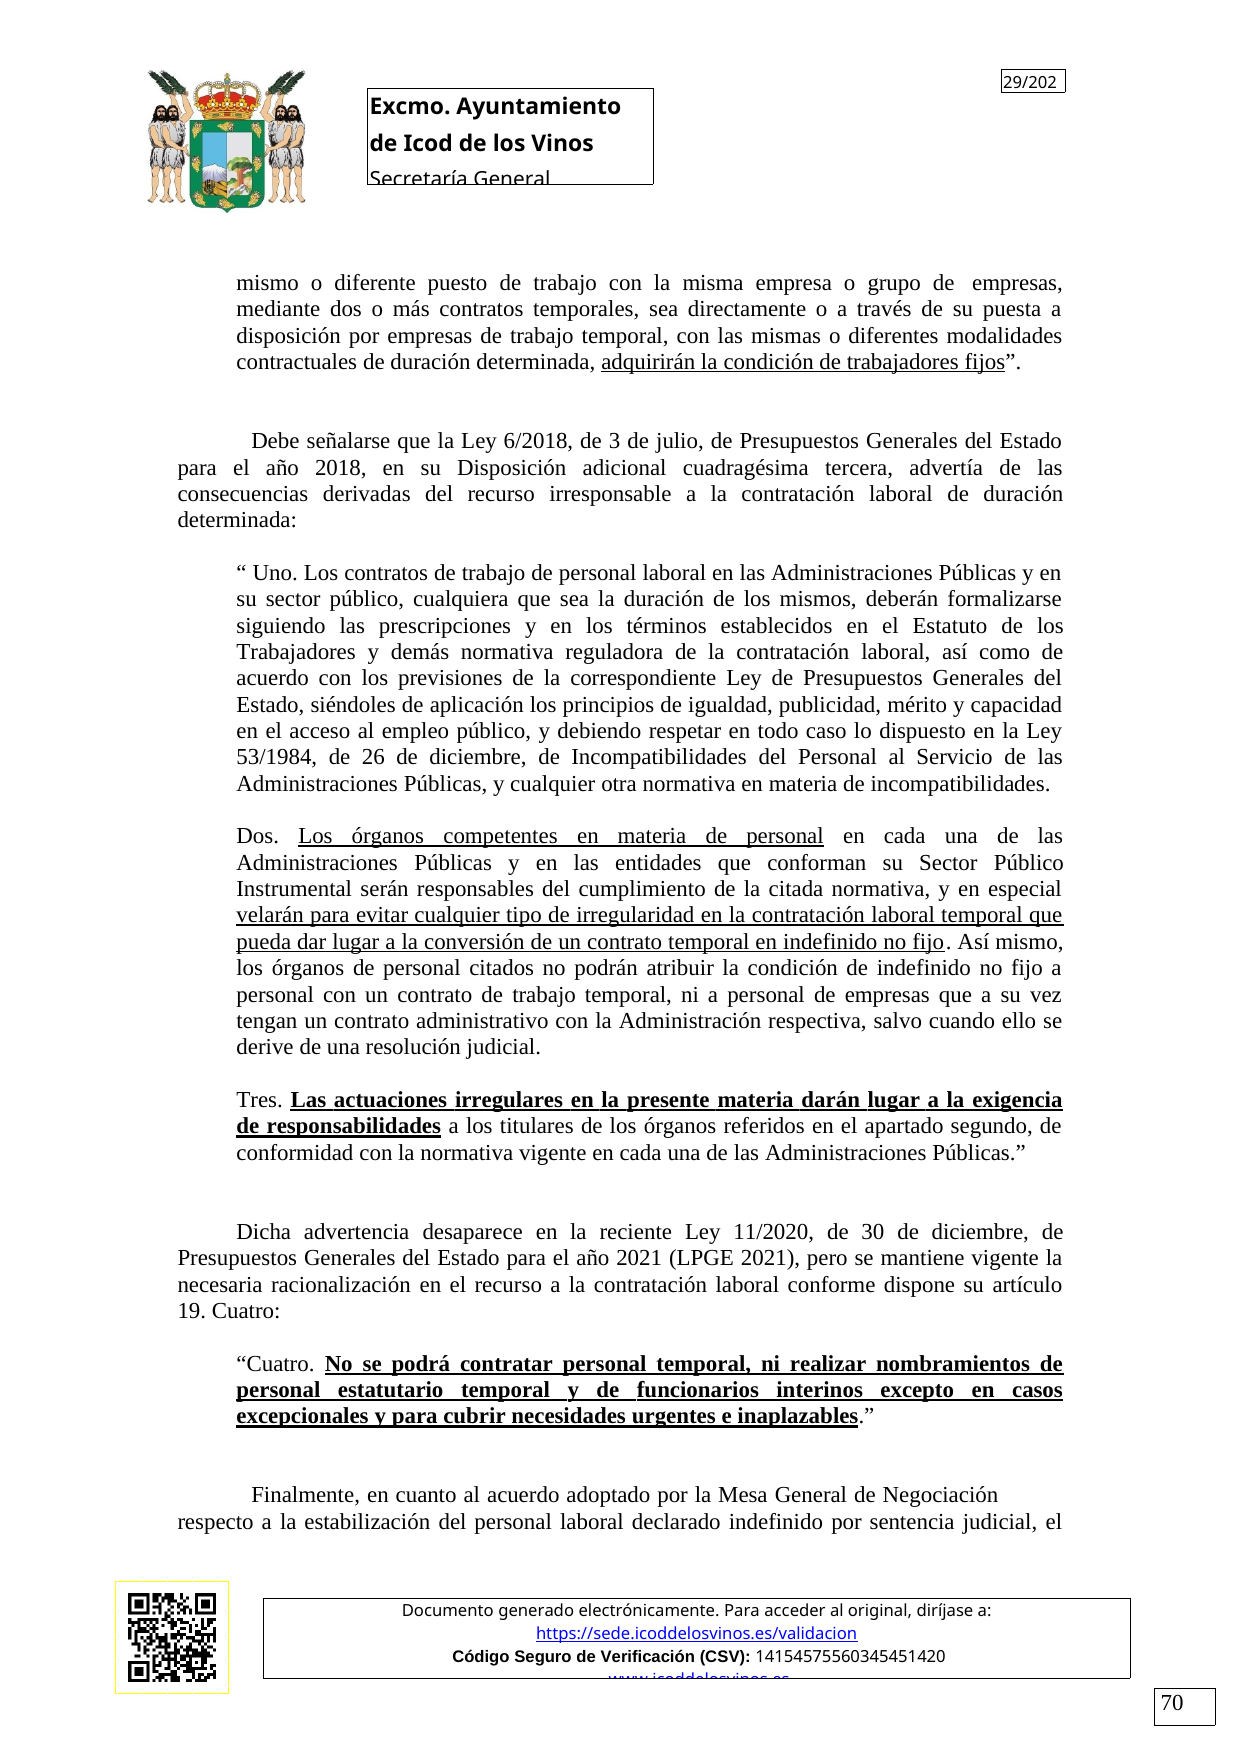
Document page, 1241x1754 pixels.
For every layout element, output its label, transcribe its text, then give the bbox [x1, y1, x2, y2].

text Debe señalarse que la Ley 6/2018, de 3 de julio, de Presupuestos Generales del Estado para el año 2018, en su Disposición adicional cuadragésima tercera, advertía de las consecuencias derivadas del recurso irresponsable a la contratación laboral de duración determinada: [177, 427, 1063, 533]
text Dicha advertencia desaparece en la reciente Ley 11/2020, de 30 de diciembre, de Presupuestos Generales del Estado para el año 2021 (LPGE 2021), pero se mantiene vigente la necesaria racionalización en el recurso a la contratación laboral conforme dispone su artículo [177, 1218, 1063, 1297]
subtitle “Cuatro. No se podrá contratar personal temporal, ni realizar nombramientos de personal estatutario temporal y de funcionarios interinos excepto en casos [236, 1350, 1063, 1399]
text “ Uno. Los contratos de trabajo de personal laboral en las Administraciones Públicas y en su sector público, cualquiera que sea la duración de los mismos, deberán formalizarse siguiendo las prescripciones y en los términos establecidos en el Estatuto de los Trabajadores y demás normativa reguladora de la contratación laboral, así como de acuerdo con los previsiones de la correspondiente Ley de Presupuestos Generales del Estado, siéndoles de aplicación los principios de igualdad, publicidad, mérito y capacidad en el acceso al empleo público, y debiendo respetar en todo caso lo dispuesto en la Ley 53/1984, de 26 de diciembre, de Incompatibilidades del Personal al Servicio de las Administraciones Públicas, y cualquier otra normativa en materia de incompatibilidades. [236, 559, 1063, 796]
text Tres. Las actuaciones irregulares en la presente materia darán lugar a la exigencia de responsabilidades a los titulares de los órganos referidos en el apartado segundo, de conformidad con la normativa vigente en cada una de las Administraciones Públicas.” [236, 1086, 1063, 1165]
picture [128, 1593, 216, 1682]
text mismo o diferente puesto de trabajo con la misma empresa o grupo de empresas, mediante dos o más contratos temporales, sea directamente o a través de su puesta a disposición por empresas de trabajo temporal, con las mismas o diferentes modalidades contractuales de duración determinada, adquirirán la condición de trabajadores fijos”. [236, 269, 1063, 374]
text pueda dar lugar a la conversión de un contrato temporal en indefinido no fijo. Así mismo, los órganos de personal citados no podrán atribuir la condición de indefinido no fijo a personal con un contrato de trabajo temporal, ni a personal de empresas que a su vez tengan un contrato administrativo con la Administración respectiva, salvo cuando ello se derive de una resolución judicial. [236, 926, 1063, 1060]
subtitle excepcionales y para cubrir necesidades urgentes e inaplazables.” [236, 1401, 1063, 1429]
picture [147, 70, 306, 213]
text Dos. Los órganos competentes en materia de personal en cada una de las Administraciones Públicas y en las entidades que conforman su Sector Público Instrumental serán responsables del cumplimiento de la citada normativa, y en especial velarán para evitar cualquier tipo de irregularidad en la contratación laboral temporal que [236, 822, 1063, 924]
text Finalmente, en cuanto al acuerdo adoptado por la Mesa General de Negociación respecto a la estabilización del personal laboral declarado indefinido por sentencia judicial, el [177, 1482, 1064, 1534]
text 19. Cuatro: [177, 1297, 1174, 1323]
